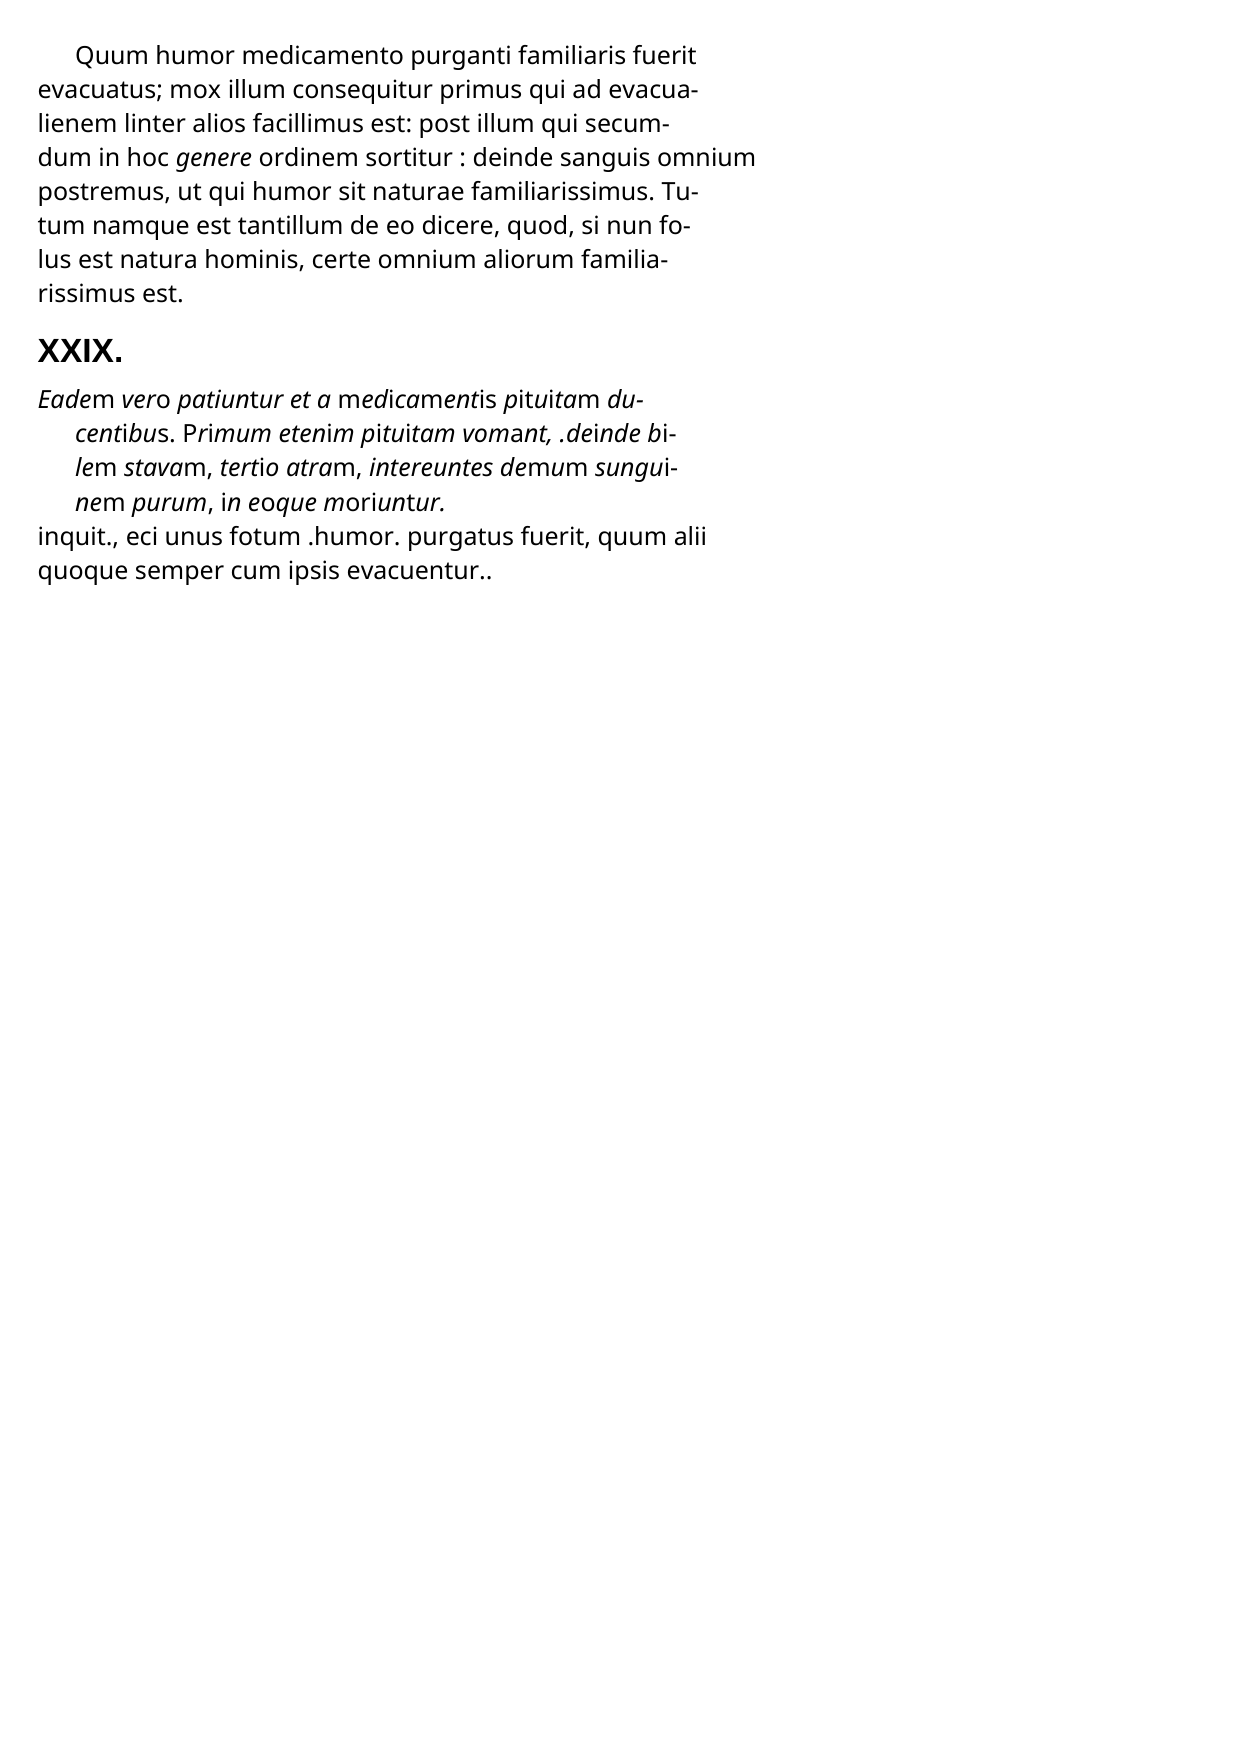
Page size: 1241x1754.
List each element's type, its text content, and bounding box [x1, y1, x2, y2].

text inquit., eci unus fotum .humor. purgatus fuerit, quum alii quoque semper cum ipsis evacuentur.. [37, 518, 1203, 586]
text Quum humor medicamento purganti familiaris fuerit evacuatus; mox illum consequitur primus qui ad evacua- lienem linter alios facillimus est: post illum qui secum- dum in hoc genere ordinem sortitur : deinde sanguis omnium postremus, ut qui humor sit naturae familiarissimus. Tu- tum namque est tantillum de eo dicere, quod, si nun fo- lus est natura hominis, certe omnium aliorum familia- rissimus est. [37, 37, 1203, 310]
subtitle XXIX. [37, 331, 1203, 369]
text Eadem vero patiuntur et a medicamentis pituitam du- centibus. Primum etenim pituitam vomant, .deinde bi- lem stavam, tertio atram, intereuntes demum sungui- nem purum, in eoque moriuntur. [37, 382, 1203, 518]
